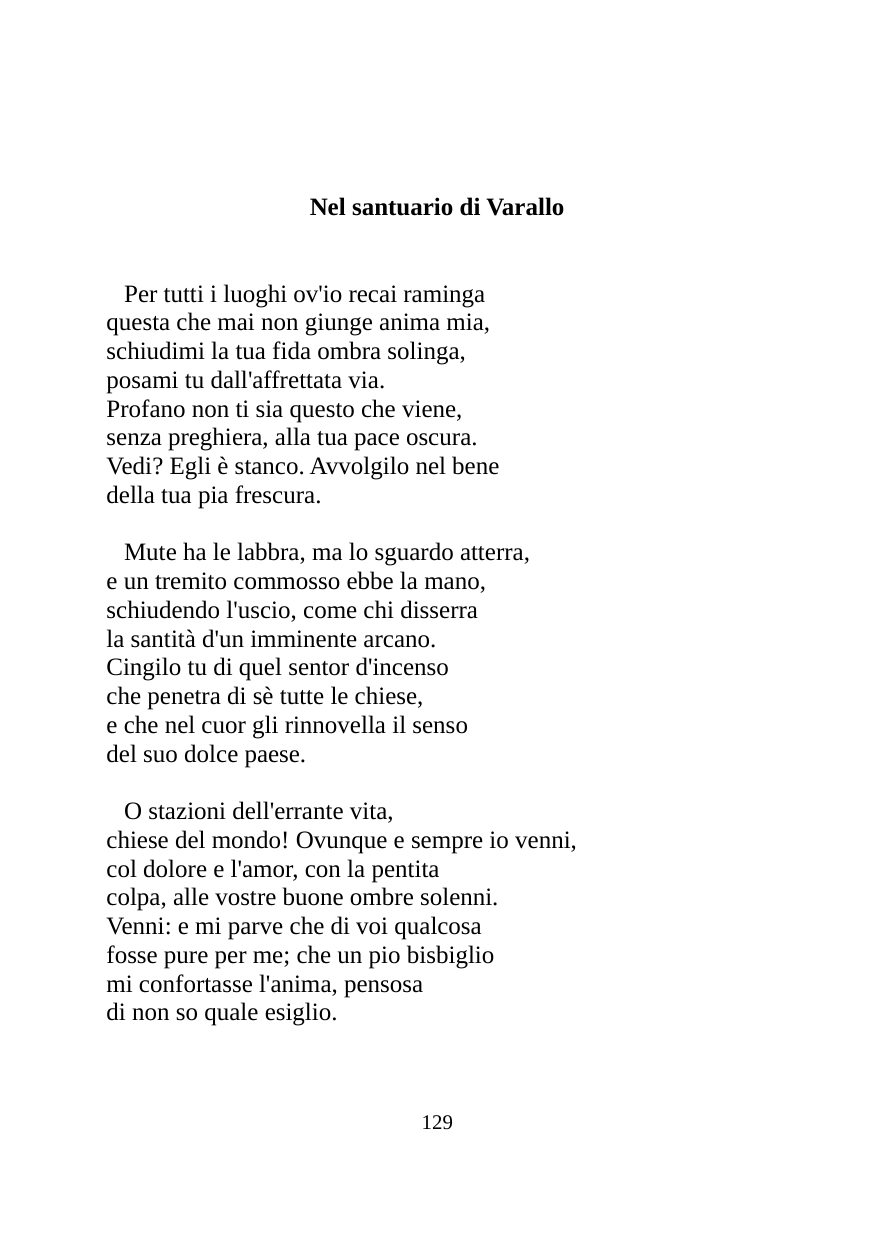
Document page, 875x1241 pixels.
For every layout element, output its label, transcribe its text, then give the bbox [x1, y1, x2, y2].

text Mute ha le labbra, ma lo sguardo atterra, [106, 537, 768, 566]
text Nel santuario di Varallo [106, 192, 768, 221]
text della tua pia frescura. [106, 480, 768, 509]
text che penetra di sè tutte le chiese, [106, 681, 768, 710]
text O stazioni dell'errante vita, [106, 796, 768, 825]
text chiese del mondo! Ovunque e sempre io venni, [106, 825, 768, 854]
text del suo dolce paese. [106, 739, 768, 767]
text fosse pure per me; che un pio bisbiglio [106, 940, 768, 969]
text colpa, alle vostre buone ombre solenni. [106, 882, 768, 911]
text schiudimi la tua fida ombra solinga, [106, 336, 768, 365]
text schiudendo l'uscio, come chi disserra [106, 595, 768, 624]
text col dolore e l'amor, con la pentita [106, 854, 768, 882]
text e un tremito commosso ebbe la mano, [106, 566, 768, 595]
text di non so quale esiglio. [106, 997, 768, 1026]
text la santità d'un imminente arcano. [106, 624, 768, 652]
text senza preghiera, alla tua pace oscura. [106, 422, 768, 451]
text questa che mai non giunge anima mia, [106, 307, 768, 336]
text Cingilo tu di quel sentor d'incenso [106, 652, 768, 681]
text Profano non ti sia questo che viene, [106, 394, 768, 422]
text Per tutti i luoghi ov'io recai raminga [106, 279, 768, 307]
text Venni: e mi parve che di voi qualcosa [106, 911, 768, 940]
text Vedi? Egli è stanco. Avvolgilo nel bene [106, 451, 768, 480]
text e che nel cuor gli rinnovella il senso [106, 710, 768, 739]
text posami tu dall'affrettata via. [106, 365, 768, 394]
text mi confortasse l'anima, pensosa [106, 969, 768, 997]
